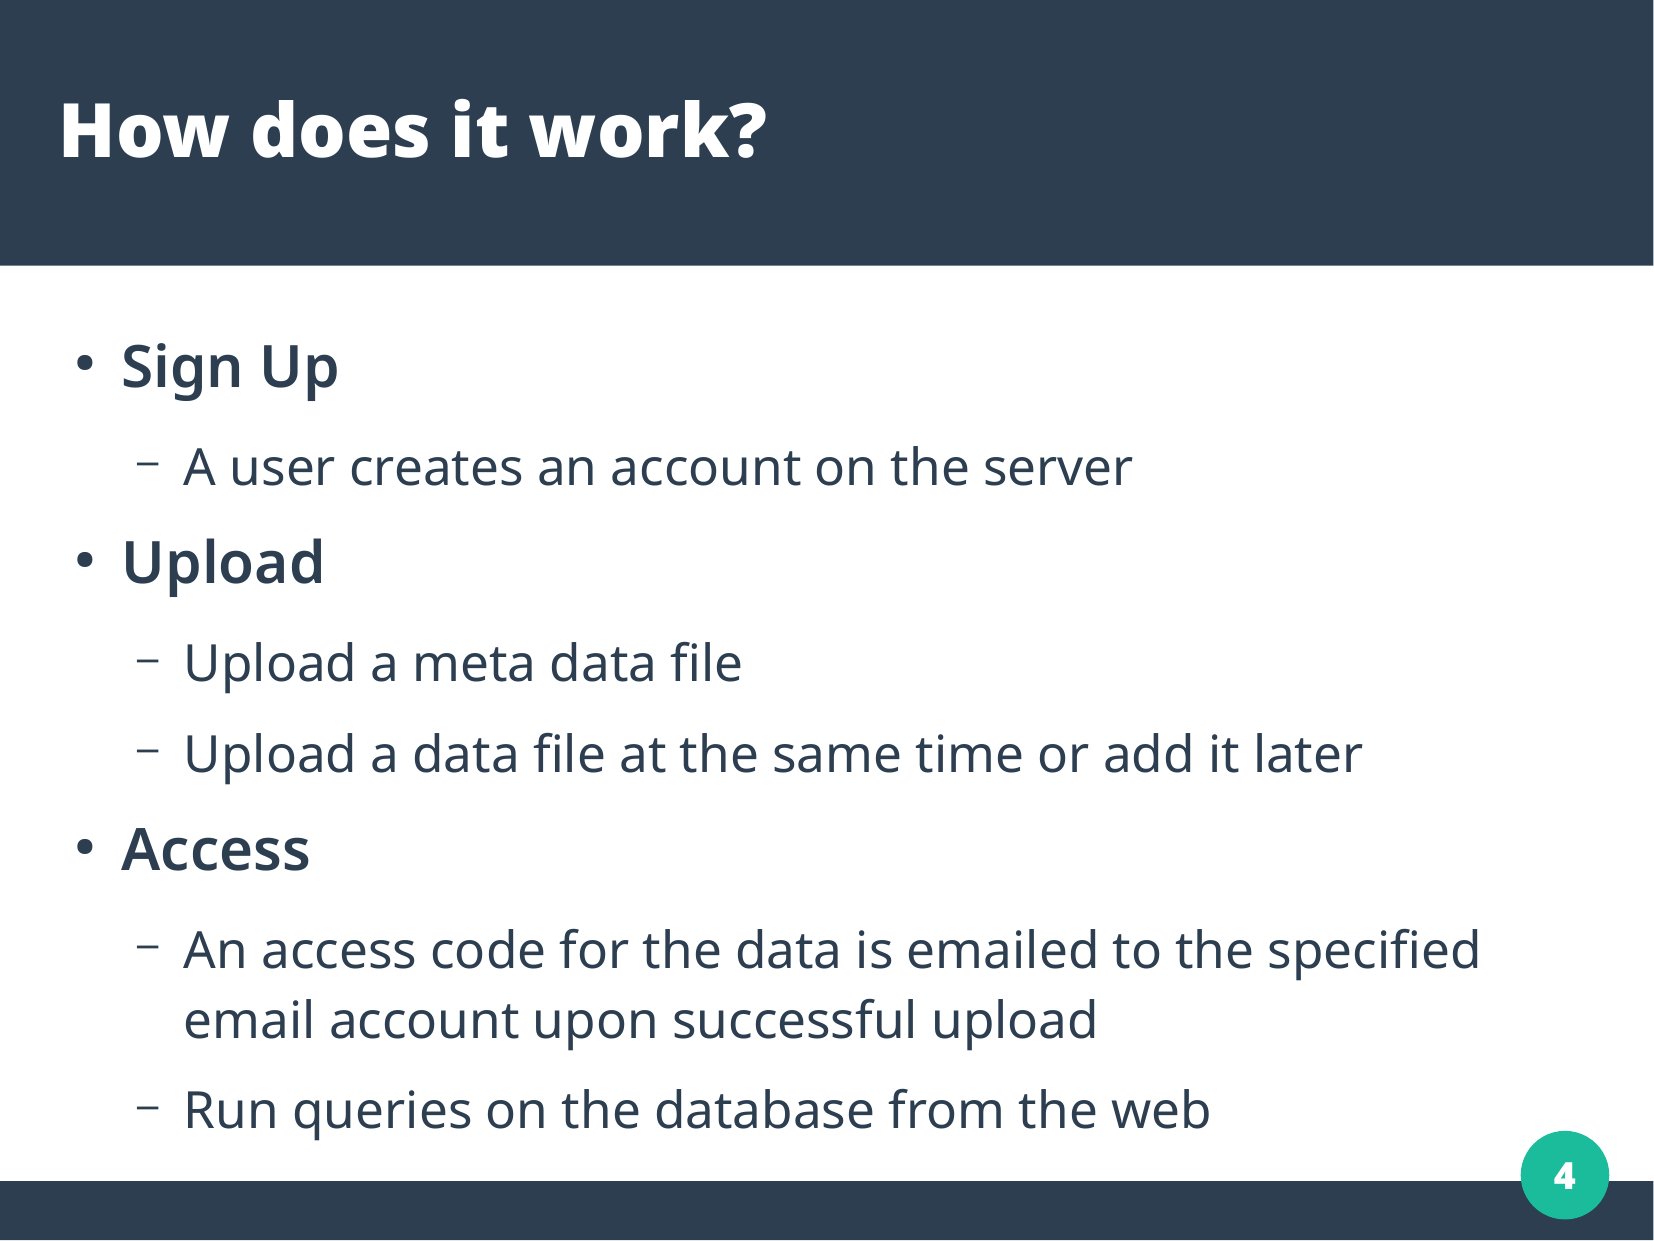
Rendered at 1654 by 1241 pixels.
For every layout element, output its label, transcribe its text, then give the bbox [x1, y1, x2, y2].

list Sign Up A user creates an account on the server Upload Upload a meta data file Upload a data file at the same time or add it later Access An access code for the data is emailed to the specified email account upon successful upload Run queries on the database from the web [59, 324, 1595, 1152]
title How does it work? [59, 49, 1595, 207]
